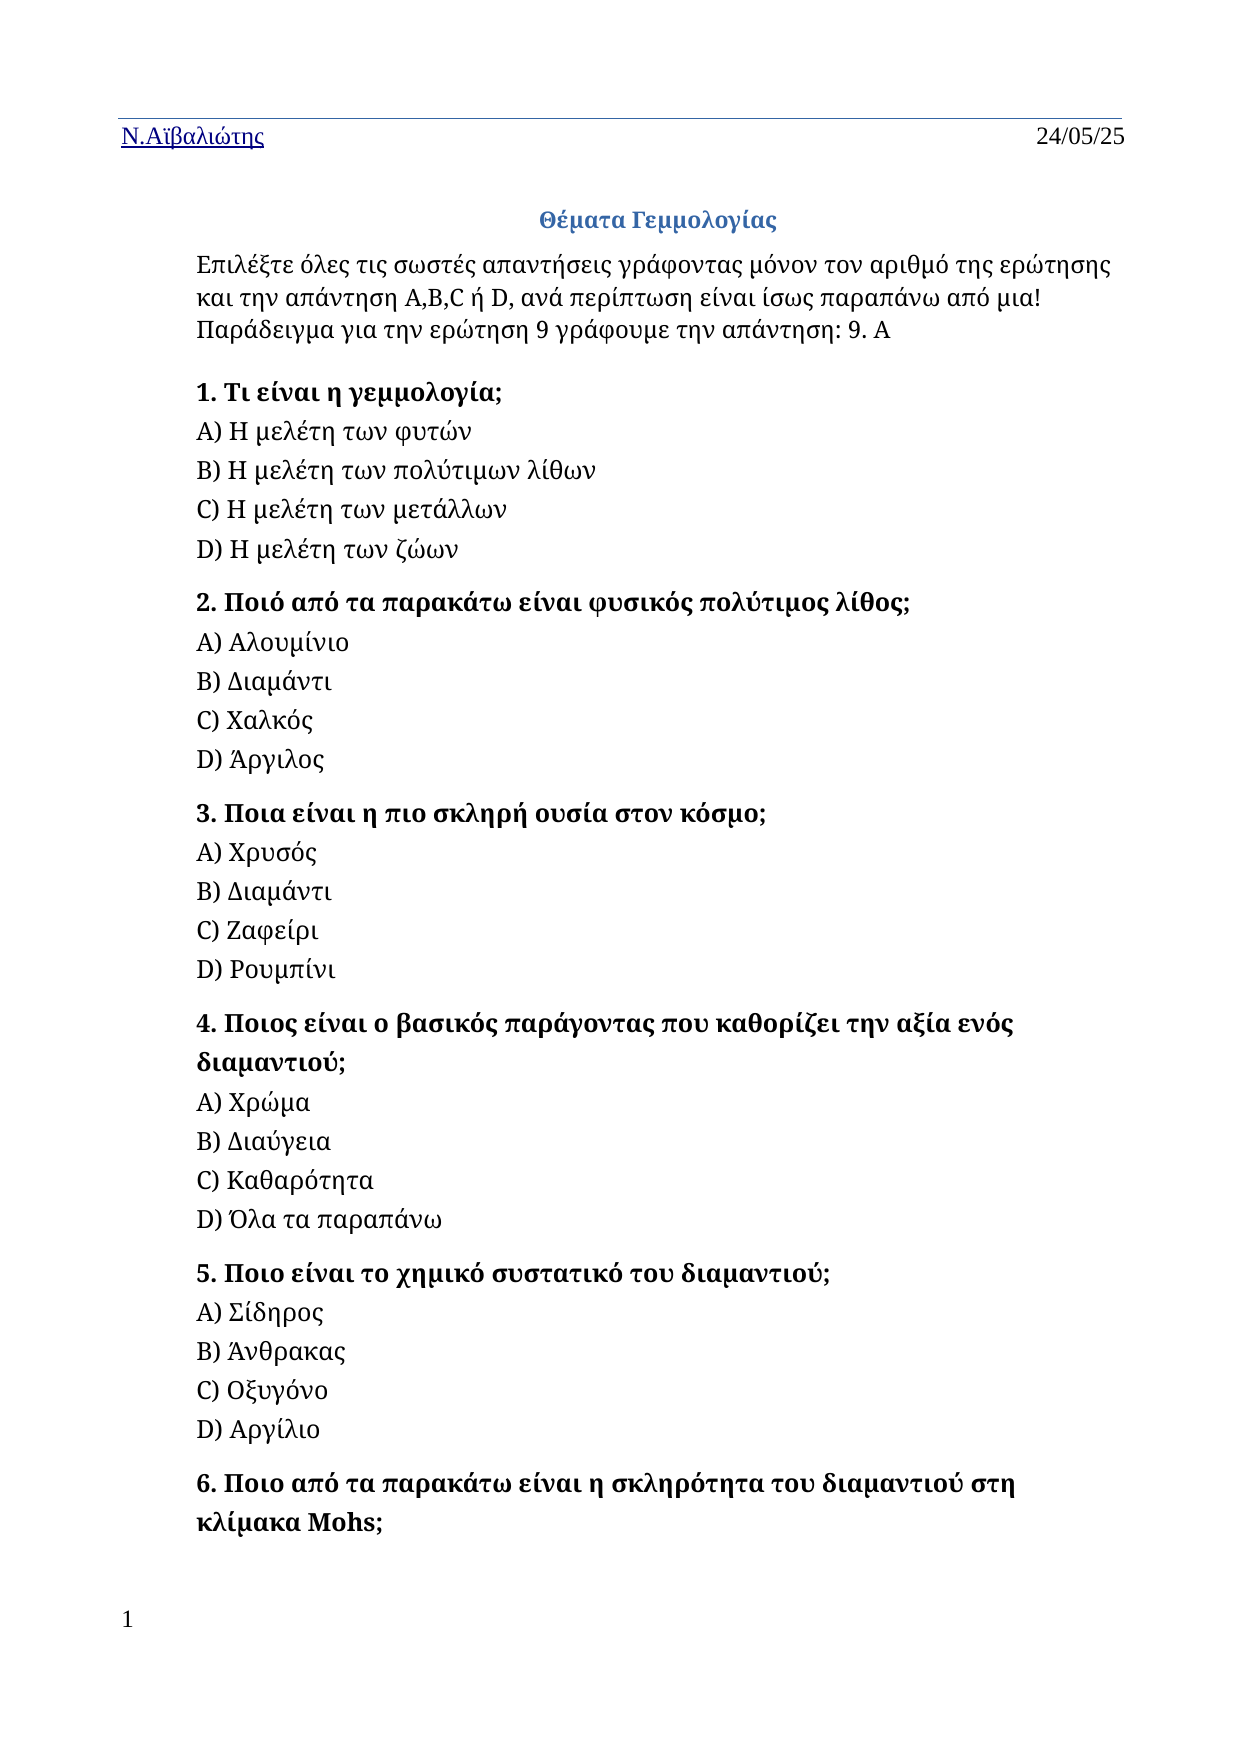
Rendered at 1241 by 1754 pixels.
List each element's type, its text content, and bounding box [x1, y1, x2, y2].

list 5. Ποιο είναι το χημικό συστατικό του διαμαντιού; A) Σίδηρος B) Άνθρακας C) Οξυγόνο D) Αργίλιο [167, 1256, 1119, 1446]
list 2. Ποιό από τα παρακάτω είναι φυσικός πολύτιμος λίθος; A) Αλουμίνιο B) Διαμάντι C) Χαλκός D) Άργιλος [167, 585, 1119, 776]
list 6. Ποιο από τα παρακάτω είναι η σκληρότητα του διαμαντιού στη κλίμακα Mohs; [167, 1466, 1119, 1539]
list 3. Ποια είναι η πιο σκληρή ουσία στον κόσμο; A) Χρυσός B) Διαμάντι C) Ζαφείρι D) Ρουμπίνι [167, 796, 1119, 986]
title Θέματα Γεμμολογίας [167, 204, 1119, 236]
list 4. Ποιος είναι ο βασικός παράγοντας που καθορίζει την αξία ενός διαμαντιού; A) Χρώμα B) Διαύγεια C) Καθαρότητα D) Όλα τα παραπάνω [167, 1006, 1119, 1236]
list 1. Τι είναι η γεμμολογία; A) Η μελέτη των φυτών B) Η μελέτη των πολύτιμων λίθων C) Η μελέτη των μετάλλων D) Η μελέτη των ζώων [167, 375, 1119, 565]
list Επιλέξτε όλες τις σωστές απαντήσεις γράφοντας μόνον τον αριθμό της ερώτησης και την απάντηση A,B,C ή D, ανά περίπτωση είναι ίσως παραπάνω από μια! [167, 248, 1119, 313]
list Παράδειγμα για την ερώτηση 9 γράφουμε την απάντηση: 9. Α [167, 313, 1119, 346]
